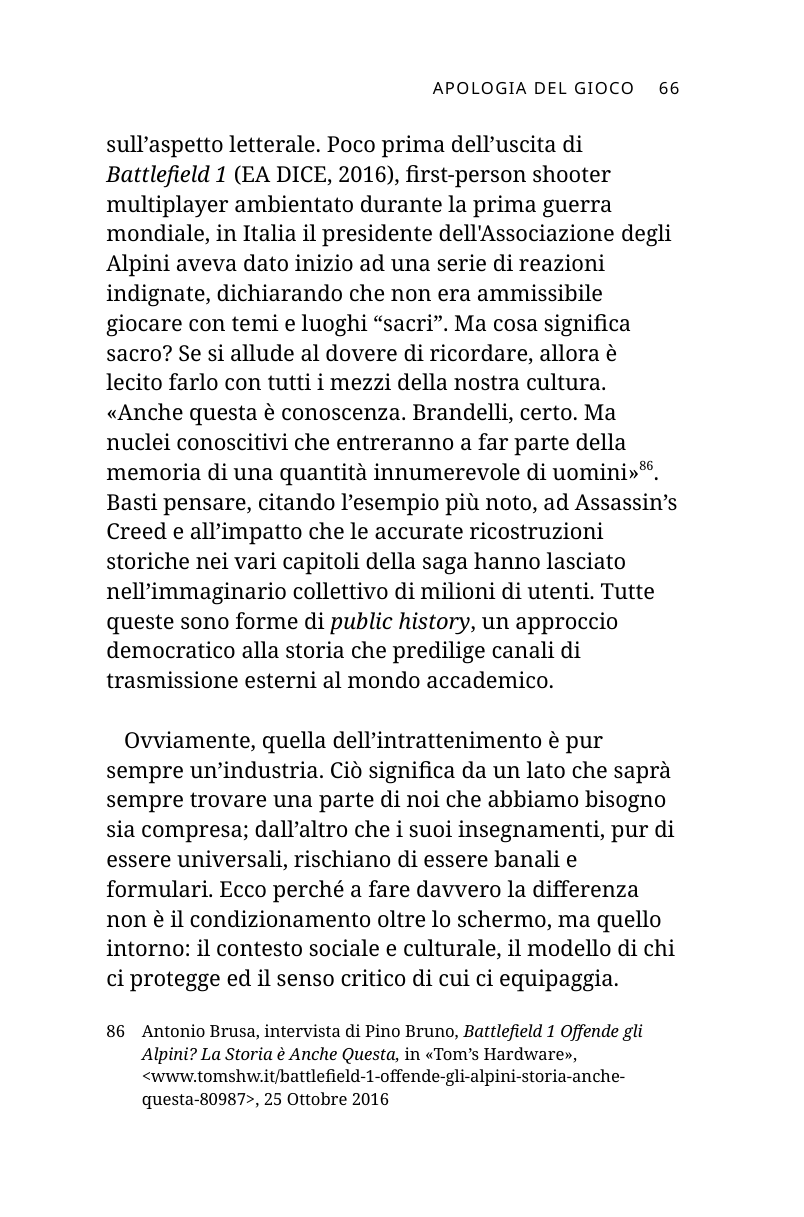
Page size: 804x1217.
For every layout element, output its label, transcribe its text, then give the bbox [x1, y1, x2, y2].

text Ovviamente, quella dell’intrattenimento è pur sempre un’industria. Ciò significa da un lato che saprà sempre trovare una parte di noi che abbiamo bisogno sia compresa; dall’altro che i suoi insegnamenti, pur di essere universali, rischiano di essere banali e formulari. Ecco perché a fare davvero la differenza non è il condizionamento oltre lo schermo, ma quello intorno: il contesto sociale e culturale, il modello di chi ci protegge ed il senso critico di cui ci equipaggia. [106, 725, 679, 993]
text Antonio Brusa, intervista di Pino Bruno, Battlefield 1 Offende gli Alpini? La Storia è Anche Questa, in «Tom’s Hardware», <www.tomshw.it/battlefield-1-offende-gli-alpini-storia-anche-questa-80987>, 25 Ottobre 2016 [106, 1019, 679, 1110]
text sull’aspetto letterale. Poco prima dell’uscita di Battlefield 1 (EA DICE, 2016), first-person shooter multiplayer ambientato durante la prima guerra mondiale, in Italia il presidente dell'Associazione degli Alpini aveva dato inizio ad una serie di reazioni indignate, dichiarando che non era ammissibile giocare con temi e luoghi “sacri”. Ma cosa significa sacro? Se si allude al dovere di ricordare, allora è lecito farlo con tutti i mezzi della nostra cultura. «Anche questa è conoscenza. Brandelli, certo. Ma nuclei conoscitivi che entreranno a far parte della memoria di una quantità innumerevole di uomini». Basti pensare, citando l’esempio più noto, ad Assassin’s Creed e all’impatto che le accurate ricostruzioni storiche nei vari capitoli della saga hanno lasciato nell’immaginario collettivo di milioni di utenti. Tutte queste sono forme di public history, un approccio democratico alla storia che predilige canali di trasmissione esterni al mondo accademico. [106, 129, 679, 695]
